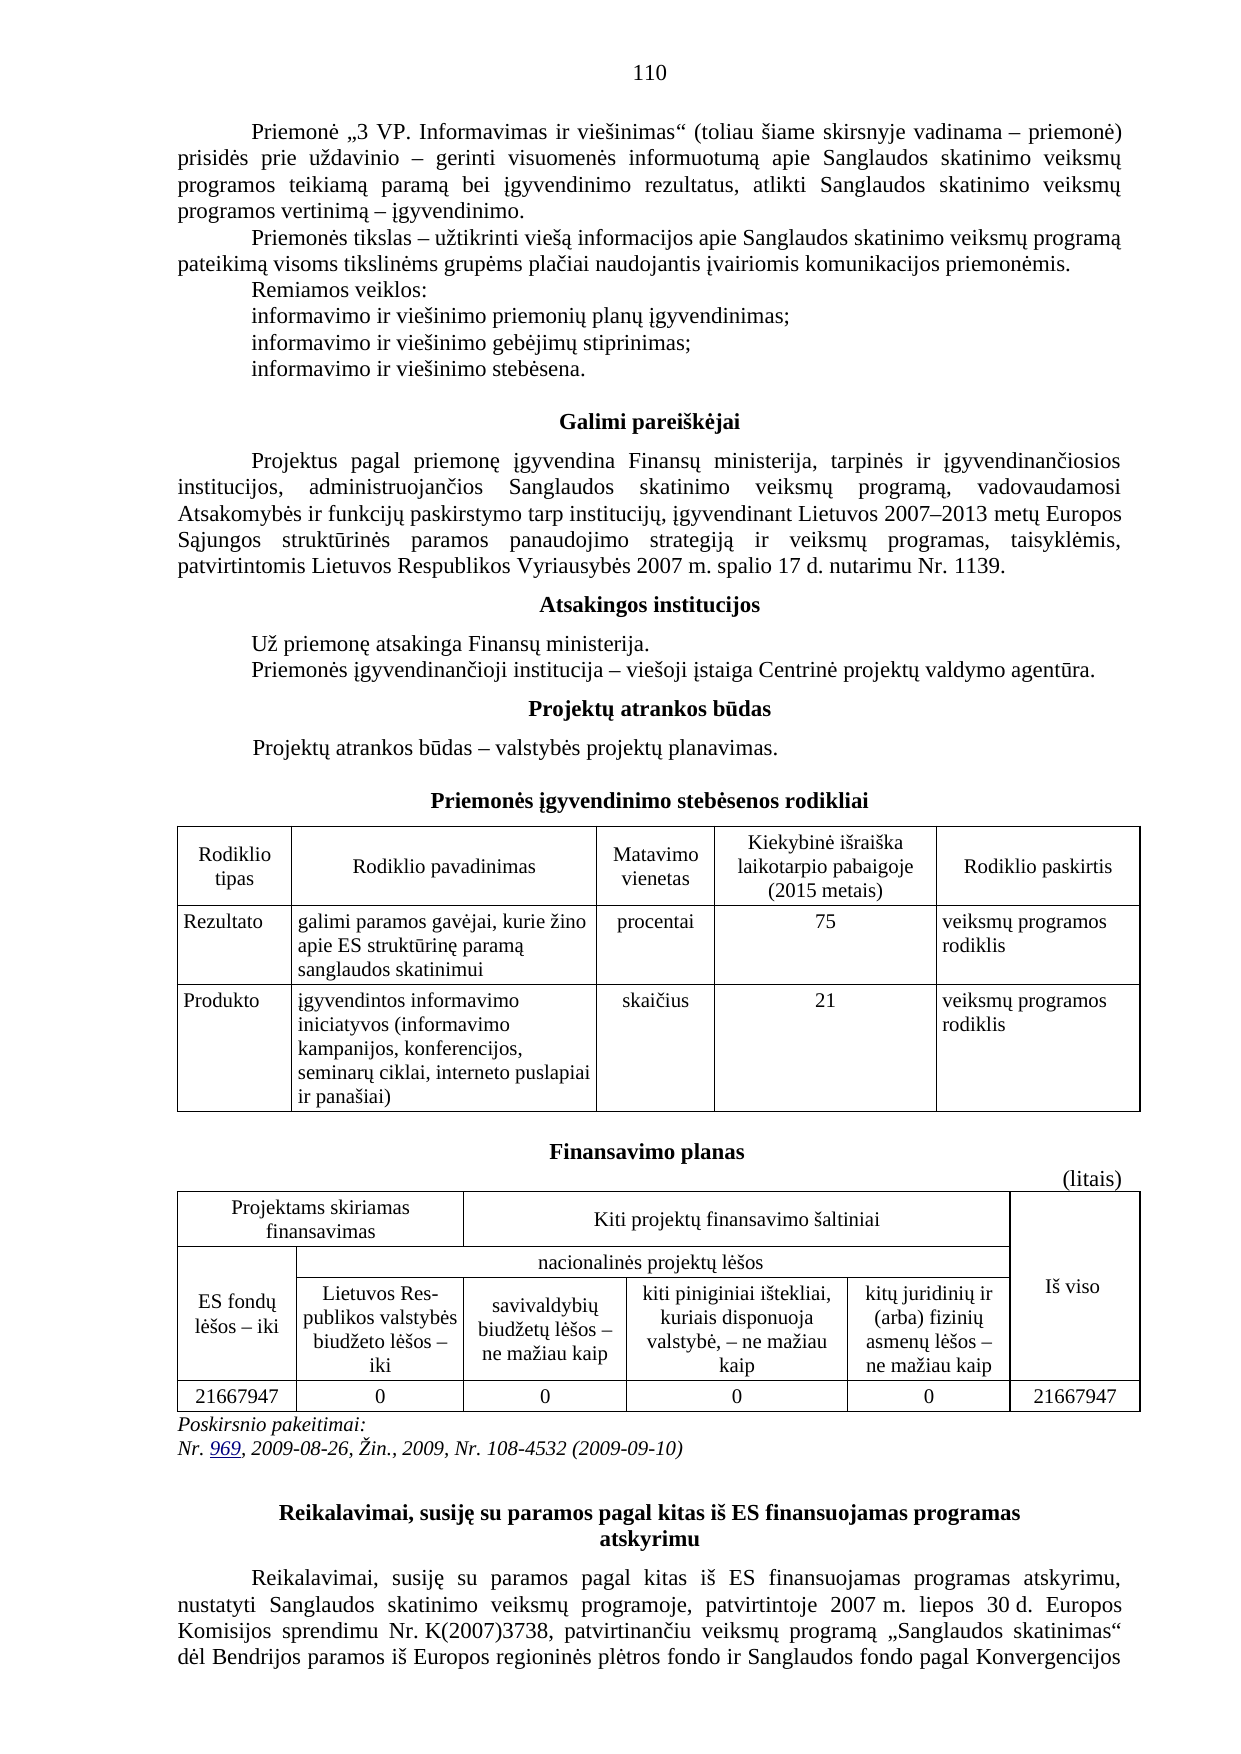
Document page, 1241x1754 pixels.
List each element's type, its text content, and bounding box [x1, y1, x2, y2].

table_cell įgyvendintos informavimo iniciatyvos (informavimo kampanijos, konferencijos, seminarų ciklai, interneto puslapiai ir panašiai) [292, 985, 596, 1111]
table_cell veiksmų programos rodiklis [937, 985, 1139, 1111]
text Projektus pagal priemonę įgyvendina Finansų ministerija, tarpinės ir įgyvendinančiosios institucijos, administruojančios Sanglaudos skatinimo veiksmų programą, vadovaudamosi Atsakomybės ir funkcijų paskirstymo tarp institucijų, įgyvendinant Lietuvos 2007–2013 metų Europos Sąjungos struktūrinės paramos panaudojimo strategiją ir veiksmų programas, taisyklėmis, patvirtintomis Lietuvos Respublikos Vyriausybės 2007 m. spalio 17 d. nutarimu Nr. 1139. [177, 447, 1122, 579]
text Priemonė „3 VP. Informavimas ir viešinimas“ (toliau šiame skirsnyje vadinama – priemonė) prisidės prie uždavinio – gerinti visuomenės informuotumą apie Sanglaudos skatinimo veiksmų programos teikiamą paramą bei įgyvendinimo rezultatus, atlikti Sanglaudos skatinimo veiksmų programos vertinimą – įgyvendinimo. [177, 118, 1122, 223]
text Už priemonę atsakinga Finansų ministerija. [177, 630, 1122, 656]
table_cell Rezultato [178, 906, 291, 984]
text informavimo ir viešinimo gebėjimų stiprinimas; [177, 329, 1122, 355]
table_header Matavimo vienetas [597, 827, 714, 905]
text Finansavimo planas [177, 1138, 1122, 1165]
text Reikalavimai, susiję su paramos pagal kitas iš ES finansuojamas programas atskyrimu, nustatyti Sanglaudos skatinimo veiksmų programoje, patvirtintoje 2007 m. liepos 30 d. Europos Komisijos sprendimu Nr. K(2007)3738, patvirtinančiu veiksmų programą „Sanglaudos skatinimas“ dėl Bendrijos paramos iš Europos regioninės plėtros fondo ir Sanglaudos fondo pagal Konvergencijos [177, 1564, 1122, 1670]
table_cell veiksmų programos rodiklis [937, 906, 1139, 984]
text informavimo ir viešinimo priemonių planų įgyvendinimas; [177, 303, 1122, 329]
text informavimo ir viešinimo stebėsena. [177, 355, 1122, 382]
text Projektų atrankos būdas – valstybės projektų planavimas. [177, 734, 1122, 760]
text Nr. 969, 2009-08-26, Žin., 2009, Nr. 108-4532 (2009-09-10) [177, 1436, 1122, 1460]
text Atsakingos institucijos [177, 591, 1122, 617]
table_cell Produkto [178, 985, 291, 1111]
text Priemonės tikslas – užtikrinti viešą informacijos apie Sanglaudos skatinimo veiksmų programą pateikimą visoms tikslinėms grupėms plačiai naudojantis įvairiomis komunikacijos priemonėmis. [177, 223, 1122, 276]
table_cell nacionalinės projektų lėšos [297, 1247, 1009, 1277]
text Projektų atrankos būdas [177, 695, 1122, 722]
table_cell skaičius [597, 985, 714, 1111]
text Priemonės įgyvendinančioji institucija – viešoji įstaiga Centrinė projektų valdymo agentūra. [177, 656, 1122, 683]
table_cell kitų juridinių ir (arba) fizinių asmenų lėšos – ne mažiau kaip [848, 1278, 1009, 1380]
table_cell 75 [715, 906, 936, 984]
text Poskirsnio pakeitimai: [177, 1412, 1122, 1436]
text Reikalavimai, susiję su paramos pagal kitas iš ES finansuojamas programas atskyrimu [177, 1499, 1122, 1552]
table_header Kiti projektų finansavimo šaltiniai [464, 1192, 1009, 1246]
text Priemonės įgyvendinimo stebėsenos rodikliai [177, 787, 1122, 813]
table_header Kiekybinė išraiška laikotarpio pabaigoje (2015 metais) [715, 827, 936, 905]
table_cell savivaldybių biudžetų lėšos – ne mažiau kaip [464, 1278, 626, 1380]
text (litais) [177, 1165, 1122, 1191]
table_header Rodiklio paskirtis [937, 827, 1139, 905]
table_cell 0 [848, 1381, 1009, 1411]
text Remiamos veiklos: [177, 276, 1122, 303]
table_cell 0 [297, 1381, 463, 1411]
table_cell 0 [627, 1381, 847, 1411]
text Galimi pareiškėjai [177, 408, 1122, 434]
table_header Rodiklio pavadinimas [292, 827, 596, 905]
table_cell procentai [597, 906, 714, 984]
table_cell kiti piniginiai ištekliai, kuriais disponuoja valstybė, – ne mažiau kaip [627, 1278, 847, 1380]
table_header Rodiklio tipas [178, 827, 291, 905]
table_cell galimi paramos gavėjai, kurie žino apie ES struktūrinę paramą sanglaudos skatinimui [292, 906, 596, 984]
table_header Iš viso [1011, 1192, 1139, 1380]
table_cell 21 [715, 985, 936, 1111]
table_cell 21667947 [178, 1381, 296, 1411]
table_cell Lietuvos Res­publikos valsty­bės biudžeto lėšos – iki [297, 1278, 463, 1380]
table_header Projektams skiriamas finansavimas [178, 1192, 463, 1246]
table_cell ES fondų lėšos – iki [178, 1247, 296, 1380]
table_cell 21667947 [1011, 1381, 1139, 1411]
table_cell 0 [464, 1381, 626, 1411]
